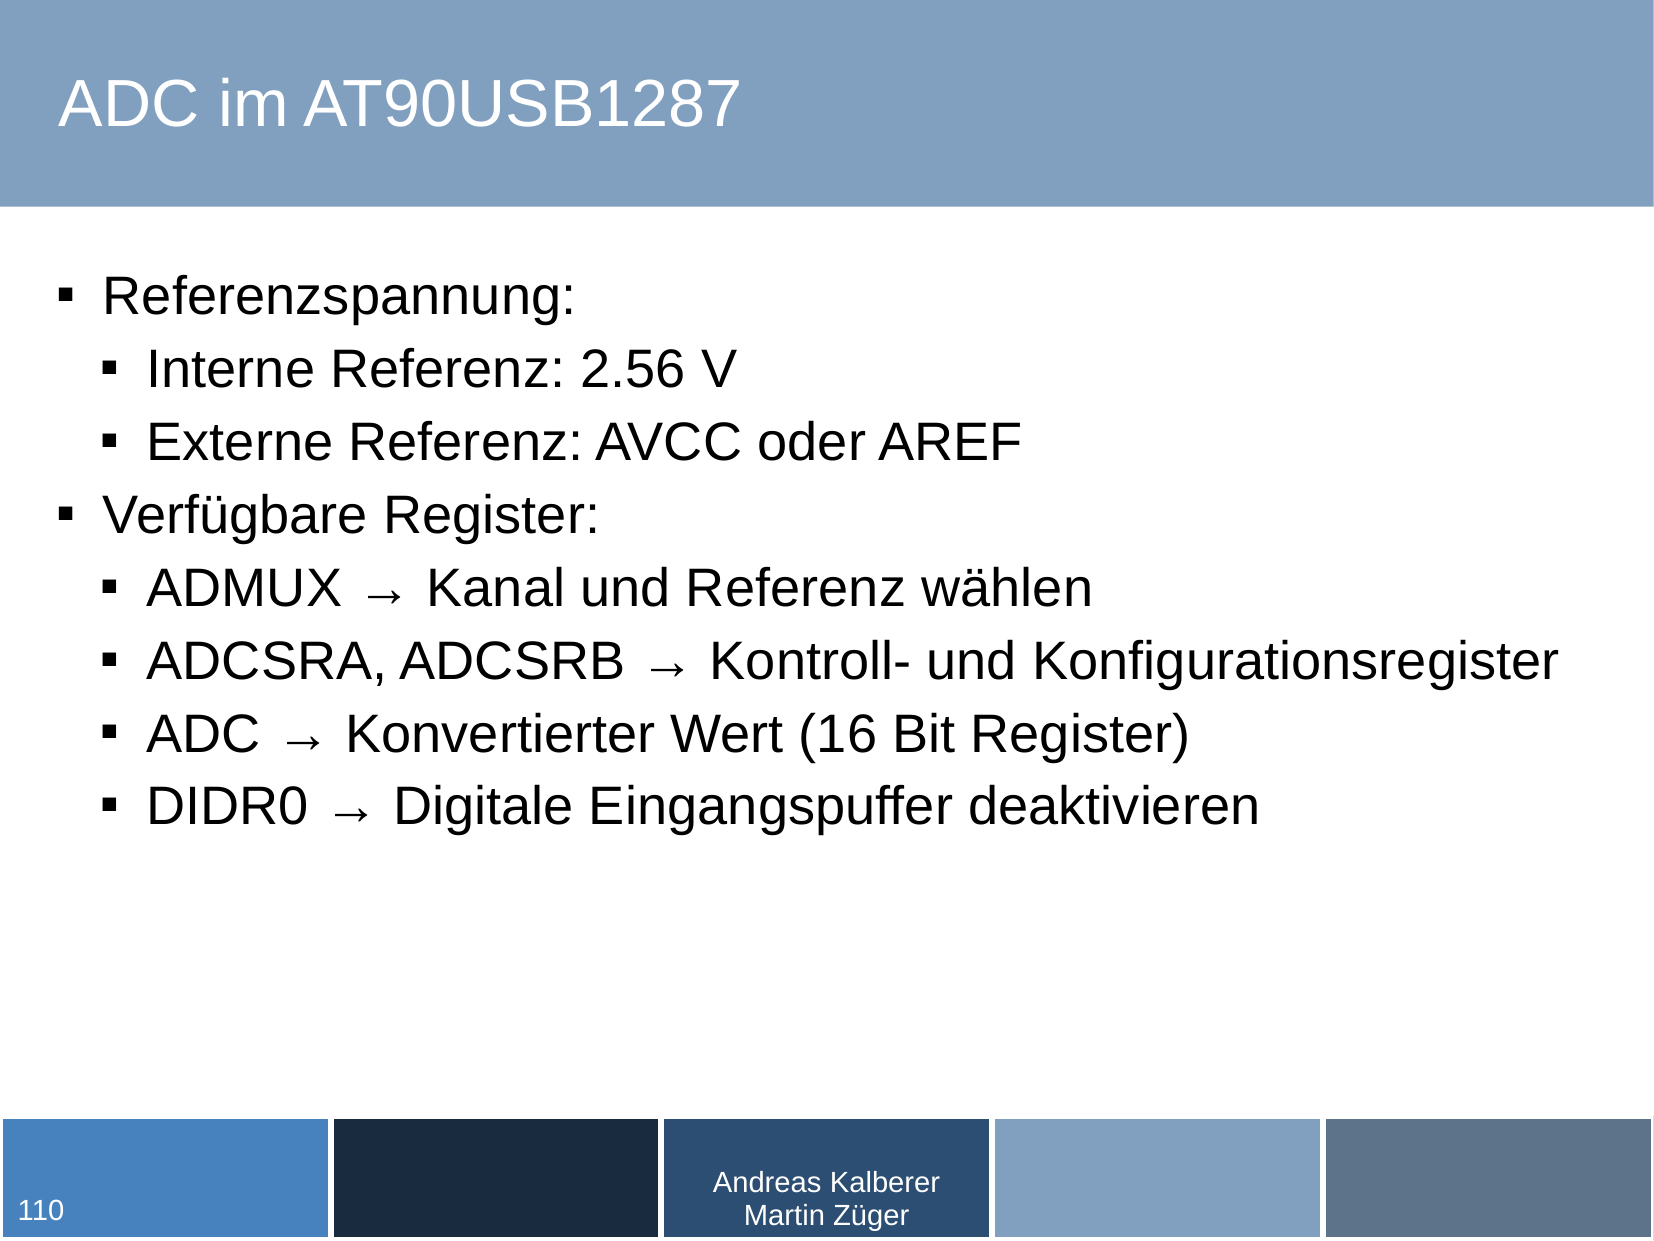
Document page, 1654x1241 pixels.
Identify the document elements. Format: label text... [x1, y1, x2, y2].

list Referenzspannung: Interne Referenz: 2.56 V Externe Referenz: AVCC oder AREF Verfügbare Register: ADMUX → Kanal und Referenz wählen ADCSRA, ADCSRB → Kontroll- und Konfigurationsregister ADC → Konvertierter Wert (16 Bit Register) DIDR0 → Digitale Eingangspuffer deaktivieren [59, 265, 1595, 986]
title ADC im AT90USB1287 [59, 29, 1595, 178]
